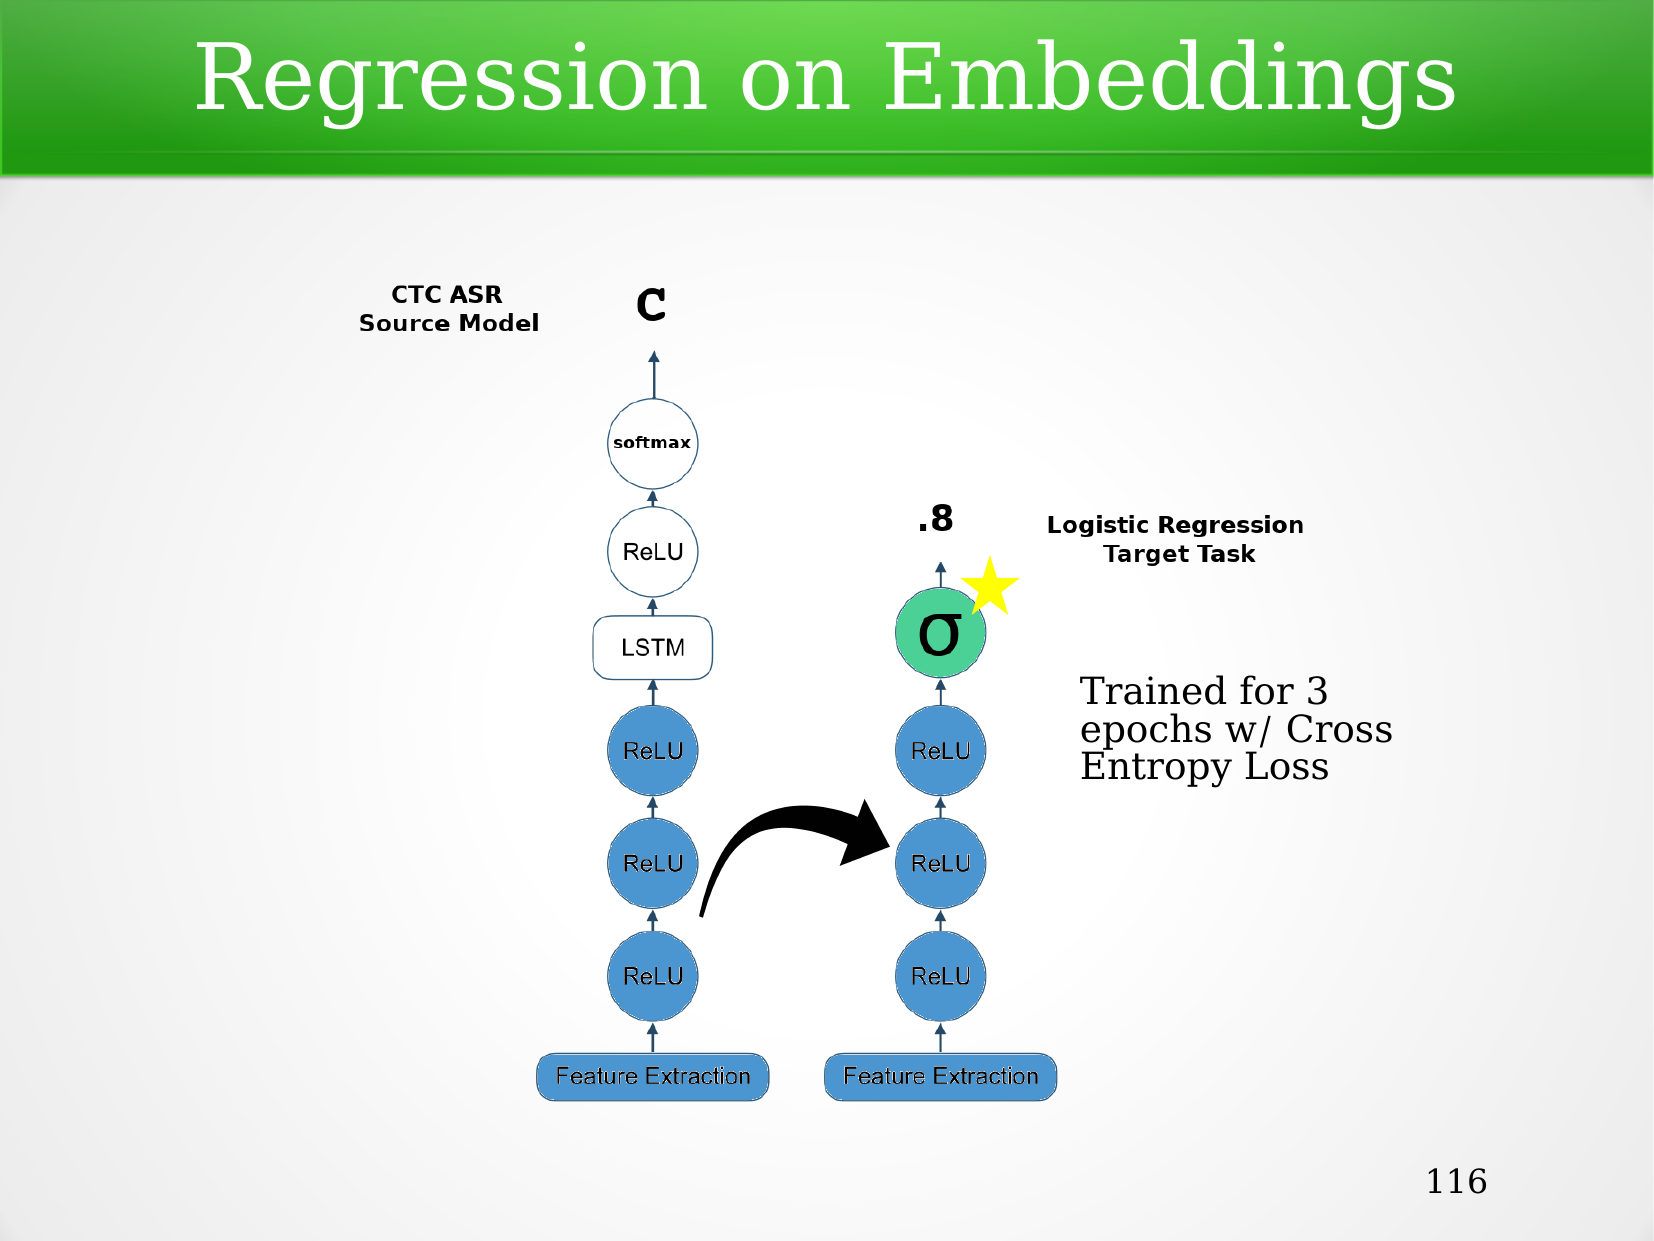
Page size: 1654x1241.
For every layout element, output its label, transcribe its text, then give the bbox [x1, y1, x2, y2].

text_box Trained for 3 epochs w/ Cross Entropy Loss [1064, 667, 1485, 945]
picture [0, 0, 1654, 1241]
title Regression on Embeddings [82, 11, 1571, 154]
text_box [959, 554, 1021, 616]
